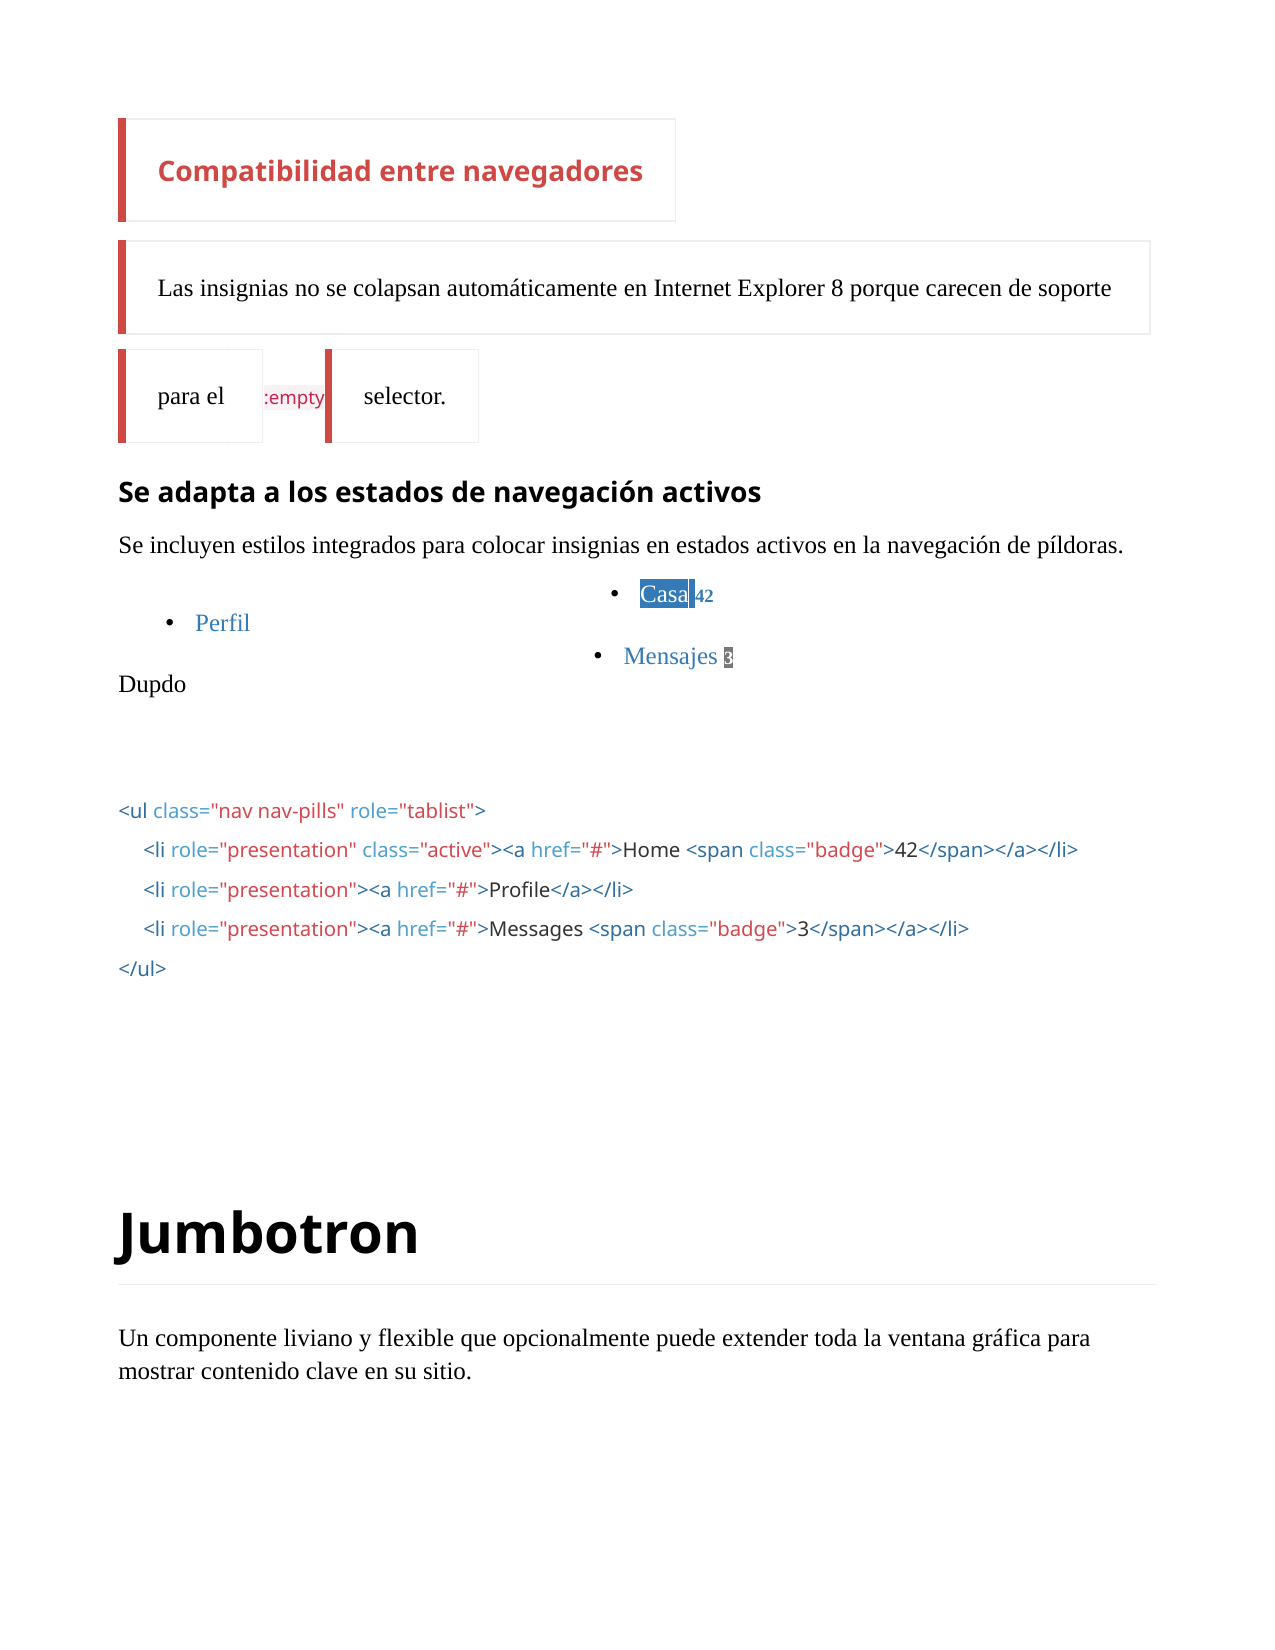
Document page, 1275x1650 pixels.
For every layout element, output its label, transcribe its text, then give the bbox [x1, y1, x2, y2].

text Dupdo [118, 669, 1157, 698]
text <li role="presentation"><a href="#">Profile</a></li> [118, 875, 1157, 903]
text <ul class="nav nav-pills" role="tablist"> [118, 796, 1157, 824]
text Un componente liviano y flexible que opcionalmente puede extender toda la ventana gráfica para mostrar contenido clave en su sitio. [118, 1323, 1157, 1385]
text </ul> [118, 955, 1157, 982]
list Mensajes 3 [170, 641, 1157, 669]
text <li role="presentation"><a href="#">Messages <span class="badge">3</span></a></li> [118, 915, 1157, 943]
list Perfil [165, 608, 1157, 637]
subtitle Jumbotron [118, 1109, 1157, 1284]
list Casa 42 [167, 579, 1157, 608]
text Las insignias no se colapsan automáticamente en Internet Explorer 8 porque carecen de soporte para el :emptyselector. [118, 240, 1157, 443]
subtitle Compatibilidad entre navegadores [126, 120, 675, 220]
text <li role="presentation" class="active"><a href="#">Home <span class="badge">42</span></a></li> [118, 836, 1157, 864]
text Se incluyen estilos integrados para colocar insignias en estados activos en la navegación de píldoras. [118, 530, 1157, 559]
subtitle [676, 118, 1157, 222]
subtitle Se adapta a los estados de navegación activos [118, 473, 1157, 511]
